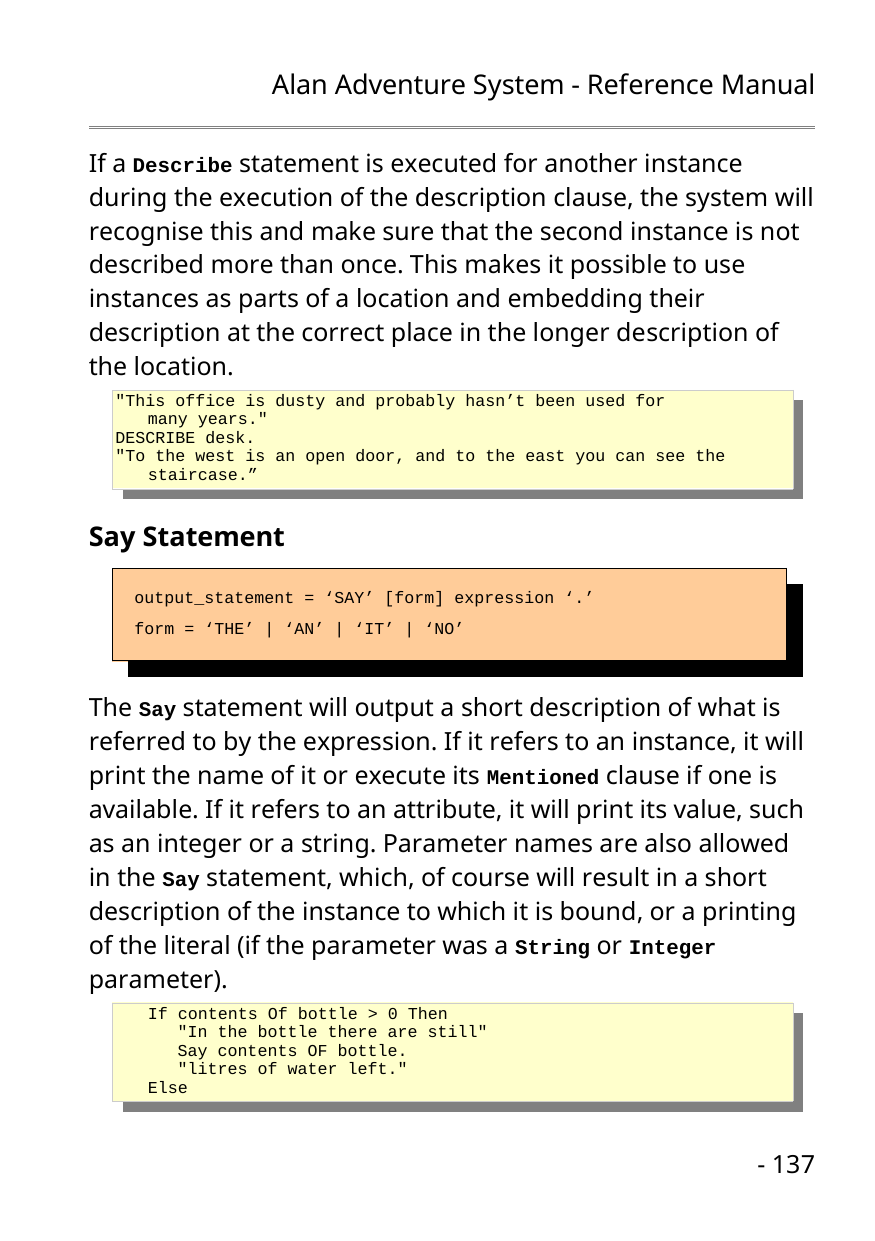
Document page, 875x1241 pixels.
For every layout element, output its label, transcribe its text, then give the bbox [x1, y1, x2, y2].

subtitle Say Statement [88, 518, 815, 555]
text form = ‘THE’ | ‘AN’ | ‘IT’ | ‘NO’ [113, 599, 786, 660]
text "This office is dusty and probably hasn’t been used for many years." DESCRIBE desk. [113, 391, 793, 445]
text If a Describe statement is executed for another instance during the execution of the description clause, the system will recognise this and make sure that the second instance is not de­scribed more than once. This makes it possible to use instances as parts of a lo­cation and embedding their description at the correct place in the longer de­scription of the location. [88, 146, 815, 383]
text The Say statement will output a short description of what is referred to by the expression. If it refers to an instance, it will print the name of it or execute its Mentioned clause if one is avail­able. If it refers to an attribute, it will print its value, such as an integer or a string. Param­eter names are also allowed in the Say statement, which, of course will result in a short description of the instance to which it is bound, or a printing of the lit­eral (if the parameter was a String or Integer parameter). [88, 690, 815, 996]
text "To the west is an open door, and to the east you can see the staircase.” [113, 445, 793, 488]
text output_statement = ‘SAY’ [form] expression ‘.’ [113, 569, 786, 599]
text If contents Of bottle > 0 Then "In the bottle there are still" Say contents OF bottle. "litres of water left." Else [113, 1004, 793, 1101]
